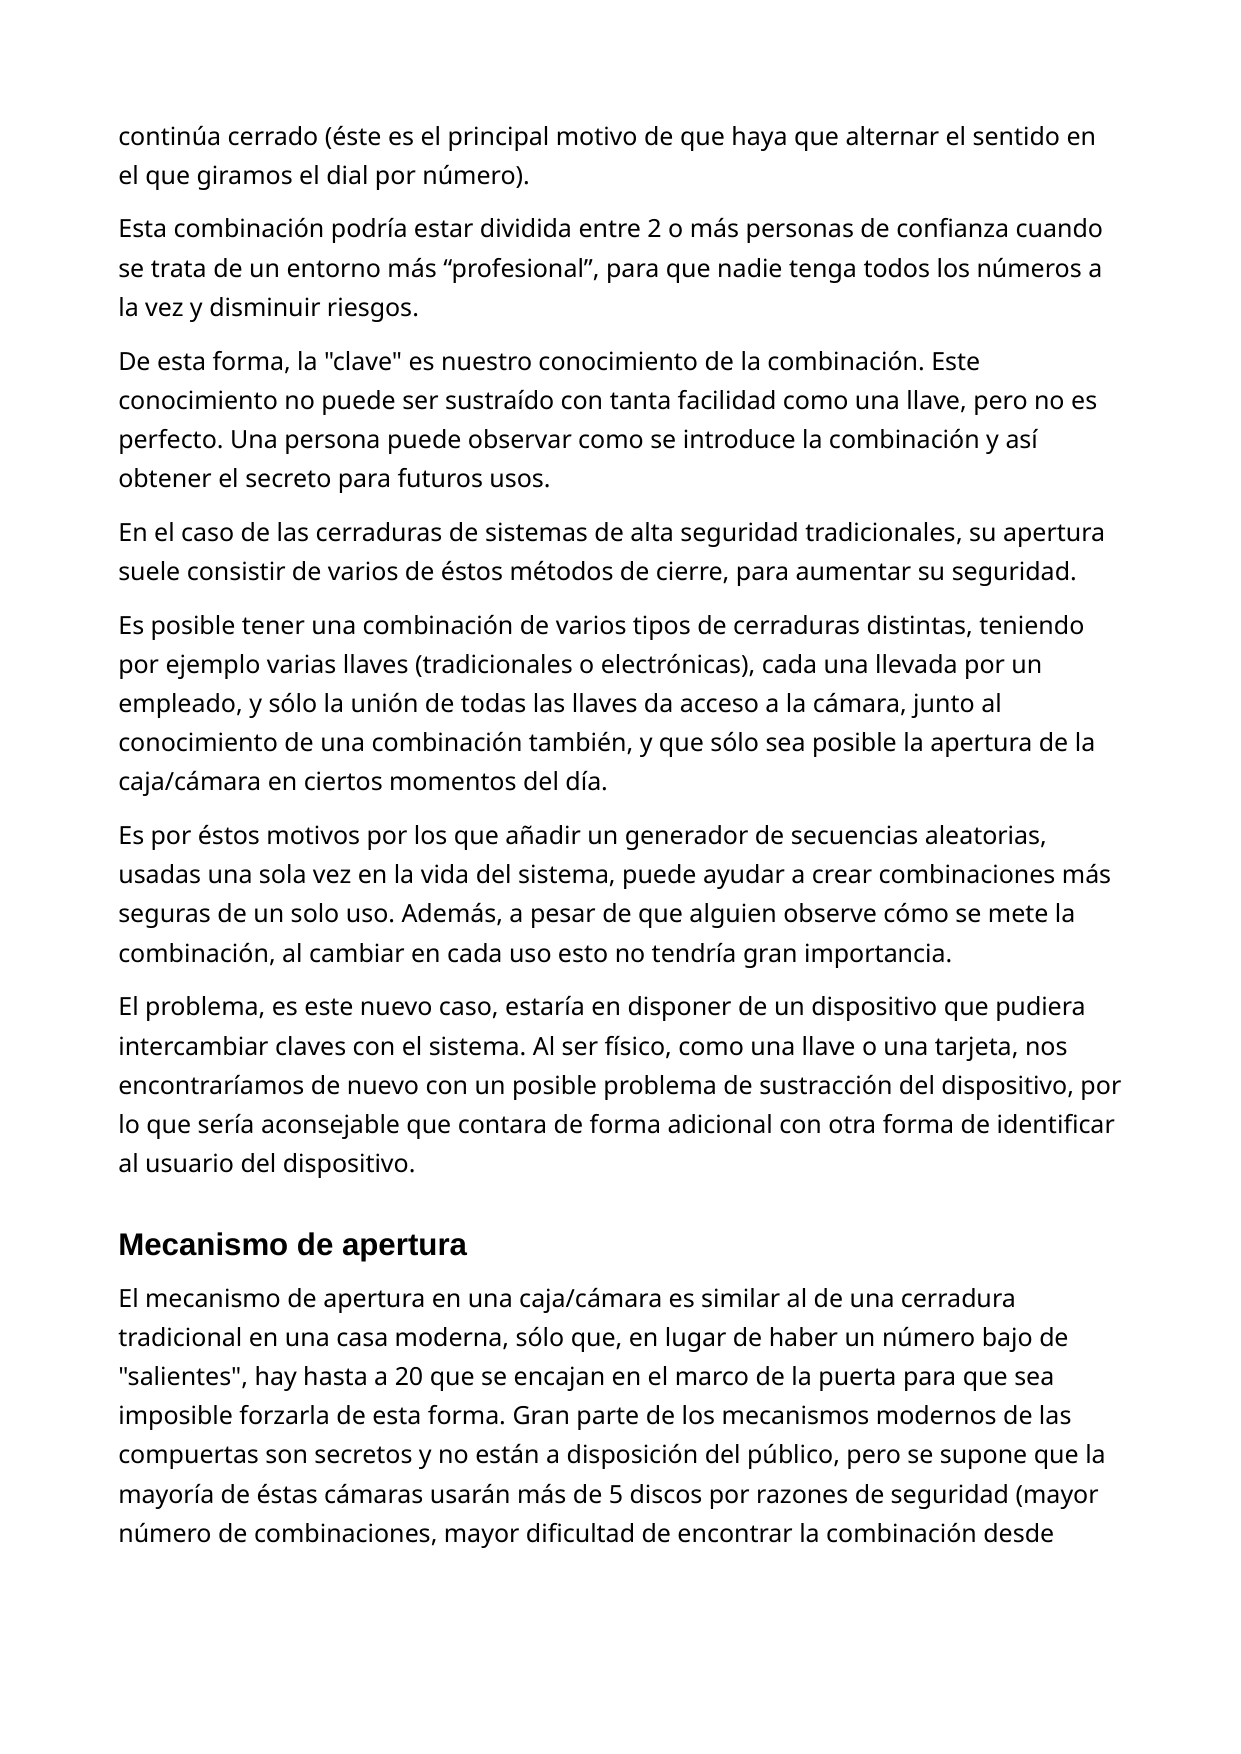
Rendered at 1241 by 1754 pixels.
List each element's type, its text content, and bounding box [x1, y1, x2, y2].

text De esta forma, la "clave" es nuestro conocimiento de la combinación. Este conocimiento no puede ser sustraído con tanta facilidad como una llave, pero no es perfecto. Una persona puede observar como se introduce la combinación y así obtener el secreto para futuros usos. [118, 343, 1122, 495]
text El mecanismo de apertura en una caja/cámara es similar al de una cerradura tradicional en una casa moderna, sólo que, en lugar de haber un número bajo de "salientes", hay hasta a 20 que se encajan en el marco de la puerta para que sea imposible forzarla de esta forma. Gran parte de los mecanismos modernos de las compuertas son secretos y no están a disposición del público, pero se supone que la mayoría de éstas cámaras usarán más de 5 discos por razones de seguridad (mayor número de combinaciones, mayor dificultad de encontrar la combinación desde [118, 1281, 1122, 1549]
text En el caso de las cerraduras de sistemas de alta seguridad tradicionales, su apertura suele consistir de varios de éstos métodos de cierre, para aumentar su seguridad. [118, 514, 1122, 588]
text continúa cerrado (éste es el principal motivo de que haya que alternar el sentido en el que giramos el dial por número). [118, 118, 1122, 191]
text Es posible tener una combinación de varios tipos de cerraduras distintas, teniendo por ejemplo varias llaves (tradicionales o electrónicas), cada una llevada por un empleado, y sólo la unión de todas las llaves da acceso a la cámara, junto al conocimiento de una combinación también, y que sólo sea posible la apertura de la caja/cámara en ciertos momentos del día. [118, 607, 1122, 798]
subtitle Mecanismo de apertura [118, 1226, 1122, 1262]
text Esta combinación podría estar dividida entre 2 o más personas de confianza cuando se trata de un entorno más “profesional”, para que nadie tenga todos los números a la vez y disminuir riesgos. [118, 211, 1122, 323]
text El problema, es este nuevo caso, estaría en disponer de un dispositivo que pudiera intercambiar claves con el sistema. Al ser físico, como una llave o una tarjeta, nos encontraríamos de nuevo con un posible problema de sustracción del dispositivo, por lo que sería aconsejable que contara de forma adicional con otra forma de identificar al usuario del dispositivo. [118, 989, 1122, 1180]
text Es por éstos motivos por los que añadir un generador de secuencias aleatorias, usadas una sola vez en la vida del sistema, puede ayudar a crear combinaciones más seguras de un solo uso. Además, a pesar de que alguien observe cómo se mete la combinación, al cambiar en cada uso esto no tendría gran importancia. [118, 818, 1122, 969]
